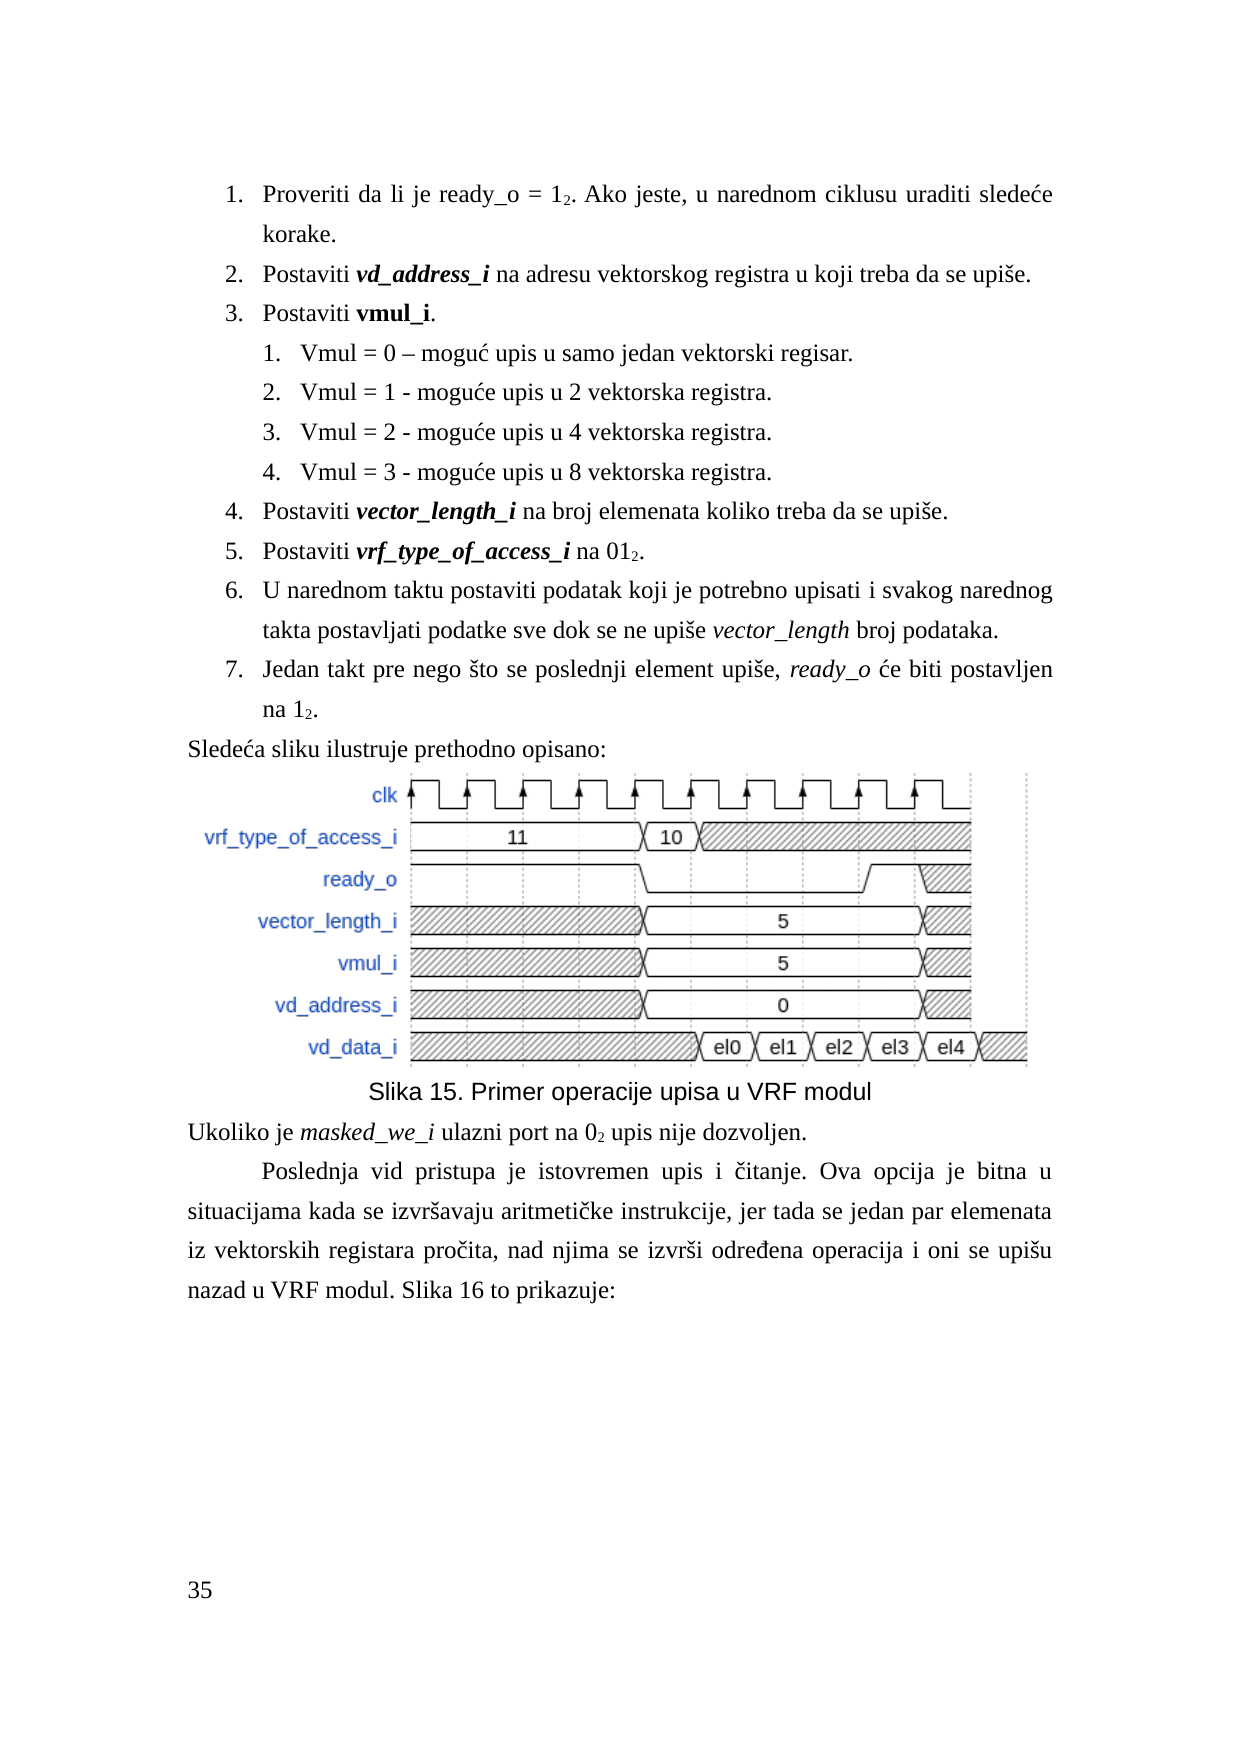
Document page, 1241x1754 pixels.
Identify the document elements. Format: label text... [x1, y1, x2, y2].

list Vmul = 2 - moguće upis u 4 vektorska registra. [262, 417, 1053, 446]
list Postaviti vmul_i. [225, 298, 1053, 327]
list Proveriti da li je ready_o = 12. Ako jeste, u narednom ciklusu uraditi sledeće korake. [225, 179, 1053, 248]
text Slika 15. Primer operacije upisa u VRF modul [187, 1067, 1053, 1106]
list U narednom taktu postaviti podatak koji je potrebno upisati i svakog narednog takta postavljati podatke sve dok se ne upiše vector_length broj podataka. [225, 575, 1053, 644]
text Poslednja vid pristupa je istovremen upis i čitanje. Ova opcija je bitna u situacijama kada se izvršavaju aritmetičke instrukcije, jer tada se jedan par elemenata iz vektorskih registara pročita, nad njima se izvrši određena operacija i oni se upišu nazad u VRF modul. Slika 16 to prikazuje: [187, 1156, 1053, 1304]
text Sledeća sliku ilustruje prethodno opisano: [187, 734, 1053, 762]
list Vmul = 0 – moguć upis u samo jedan vektorski regisar. [262, 338, 1053, 367]
picture [187, 773, 1053, 1067]
list Vmul = 3 - moguće upis u 8 vektorska registra. [262, 457, 1053, 485]
list Vmul = 1 - moguće upis u 2 vektorska registra. [262, 377, 1053, 406]
list Postaviti vector_length_i na broj elemenata koliko treba da se upiše. [225, 496, 1053, 525]
text Ukoliko je masked_we_i ulazni port na 02 upis nije dozvoljen. [187, 1117, 1053, 1146]
list Jedan takt pre nego što se poslednji element upiše, ready_o će biti postavljen na 12. [225, 654, 1053, 723]
list Postaviti vrf_type_of_access_i na 012. [225, 536, 1053, 564]
list Postaviti vd_address_i na adresu vektorskog registra u koji treba da se upiše. [225, 259, 1053, 287]
